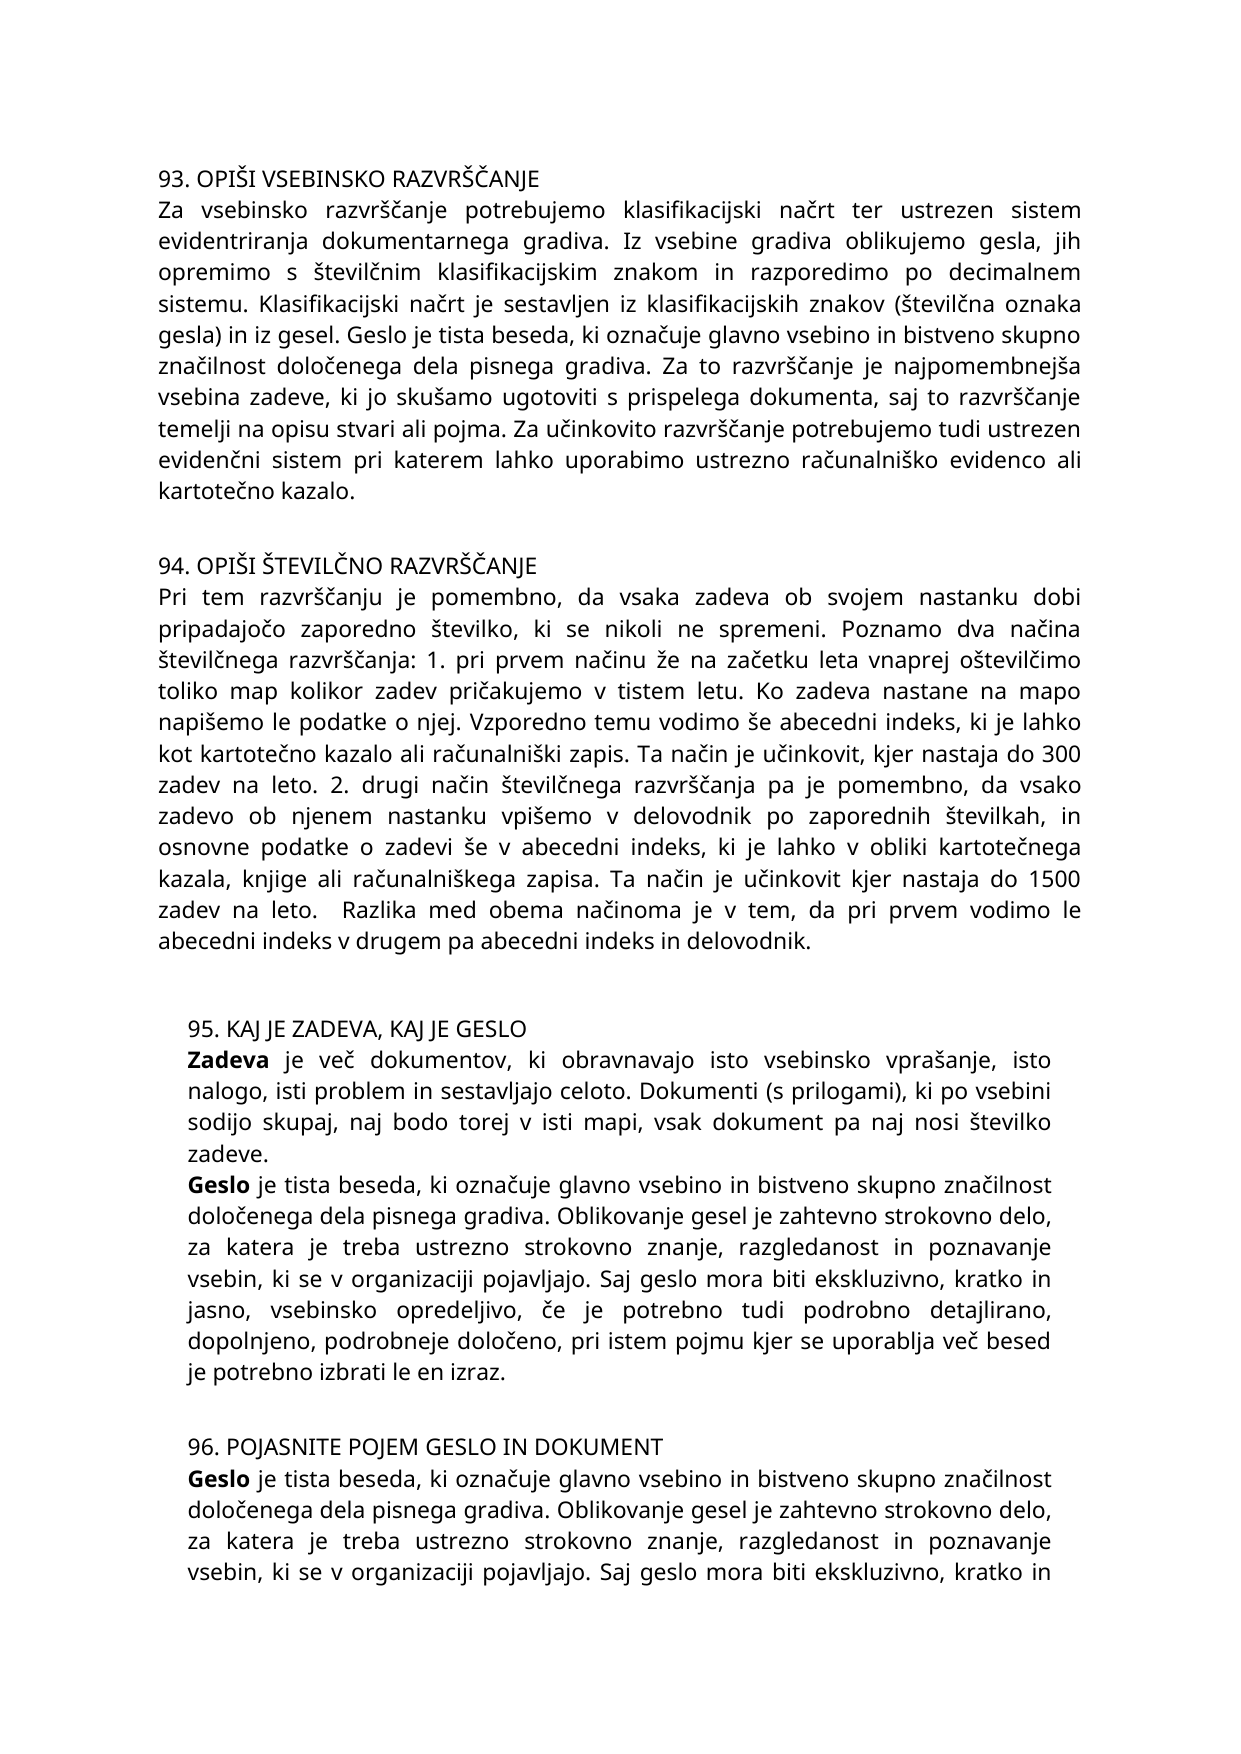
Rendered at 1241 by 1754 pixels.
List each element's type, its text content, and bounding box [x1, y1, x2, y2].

subtitle 94. OPIŠI ŠTEVILČNO RAZVRŠČANJE [158, 550, 1082, 581]
text Geslo je tista beseda, ki označuje glavno vsebino in bistveno skupno značilnost določenega dela pisnega gradiva. Oblikovanje gesel je zahtevno strokovno delo, za katera je treba ustrezno strokovno znanje, razgledanost in poznavanje vsebin, ki se v organizaciji pojavljajo. Saj geslo mora biti ekskluzivno, kratko in [187, 1462, 1053, 1587]
text Zadeva je več dokumentov, ki obravnavajo isto vsebinsko vprašanje, isto nalogo, isti problem in sestavljajo celoto. Dokumenti (s prilogami), ki po vsebini sodijo skupaj, naj bodo torej v isti mapi, vsak dokument pa naj nosi številko zadeve. [187, 1044, 1053, 1169]
subtitle 96. POJASNITE POJEM GESLO IN DOKUMENT [187, 1431, 1053, 1462]
text Geslo je tista beseda, ki označuje glavno vsebino in bistveno skupno značilnost določenega dela pisnega gradiva. Oblikovanje gesel je zahtevno strokovno delo, za katera je treba ustrezno strokovno znanje, razgledanost in poznavanje vsebin, ki se v organizaciji pojavljajo. Saj geslo mora biti ekskluzivno, kratko in jasno, vsebinsko opredeljivo, če je potrebno tudi podrobno detajlirano, dopolnjeno, podrobneje določeno, pri istem pojmu kjer se uporablja več besed je potrebno izbrati le en izraz. [187, 1169, 1053, 1387]
subtitle 95. KAJ JE ZADEVA, KAJ JE GESLO [187, 1012, 1053, 1044]
text Pri tem razvrščanju je pomembno, da vsaka zadeva ob svojem nastanku dobi pripadajočo zaporedno številko, ki se nikoli ne spremeni. Poznamo dva načina številčnega razvrščanja: 1. pri prvem načinu že na začetku leta vnaprej oštevilčimo toliko map kolikor zadev pričakujemo v tistem letu. Ko zadeva nastane na mapo napišemo le podatke o njej. Vzporedno temu vodimo še abecedni indeks, ki je lahko kot kartotečno kazalo ali računalniški zapis. Ta način je učinkovit, kjer nastaja do 300 zadev na leto. 2. drugi način številčnega razvrščanja pa je pomembno, da vsako zadevo ob njenem nastanku vpišemo v delovodnik po zaporednih številkah, in osnovne podatke o zadevi še v abecedni indeks, ki je lahko v obliki kartotečnega kazala, knjige ali računalniškega zapisa. Ta način je učinkovit kjer nastaja do 1500 zadev na leto. Razlika med obema načinoma je v tem, da pri prvem vodimo le abecedni indeks v drugem pa abecedni indeks in delovodnik. [158, 581, 1082, 956]
subtitle 93. OPIŠI VSEBINSKO RAZVRŠČANJE [158, 162, 1082, 194]
text Za vsebinsko razvrščanje potrebujemo klasifikacijski načrt ter ustrezen sistem evidentriranja dokumentarnega gradiva. Iz vsebine gradiva oblikujemo gesla, jih opremimo s številčnim klasifikacijskim znakom in razporedimo po decimalnem sistemu. Klasifikacijski načrt je sestavljen iz klasifikacijskih znakov (številčna oznaka gesla) in iz gesel. Geslo je tista beseda, ki označuje glavno vsebino in bistveno skupno značilnost določenega dela pisnega gradiva. Za to razvrščanje je najpomembnejša vsebina zadeve, ki jo skušamo ugotoviti s prispelega dokumenta, saj to razvrščanje temelji na opisu stvari ali pojma. Za učinkovito razvrščanje potrebujemo tudi ustrezen evidenčni sistem pri katerem lahko uporabimo ustrezno računalniško evidenco ali kartotečno kazalo. [158, 194, 1082, 506]
